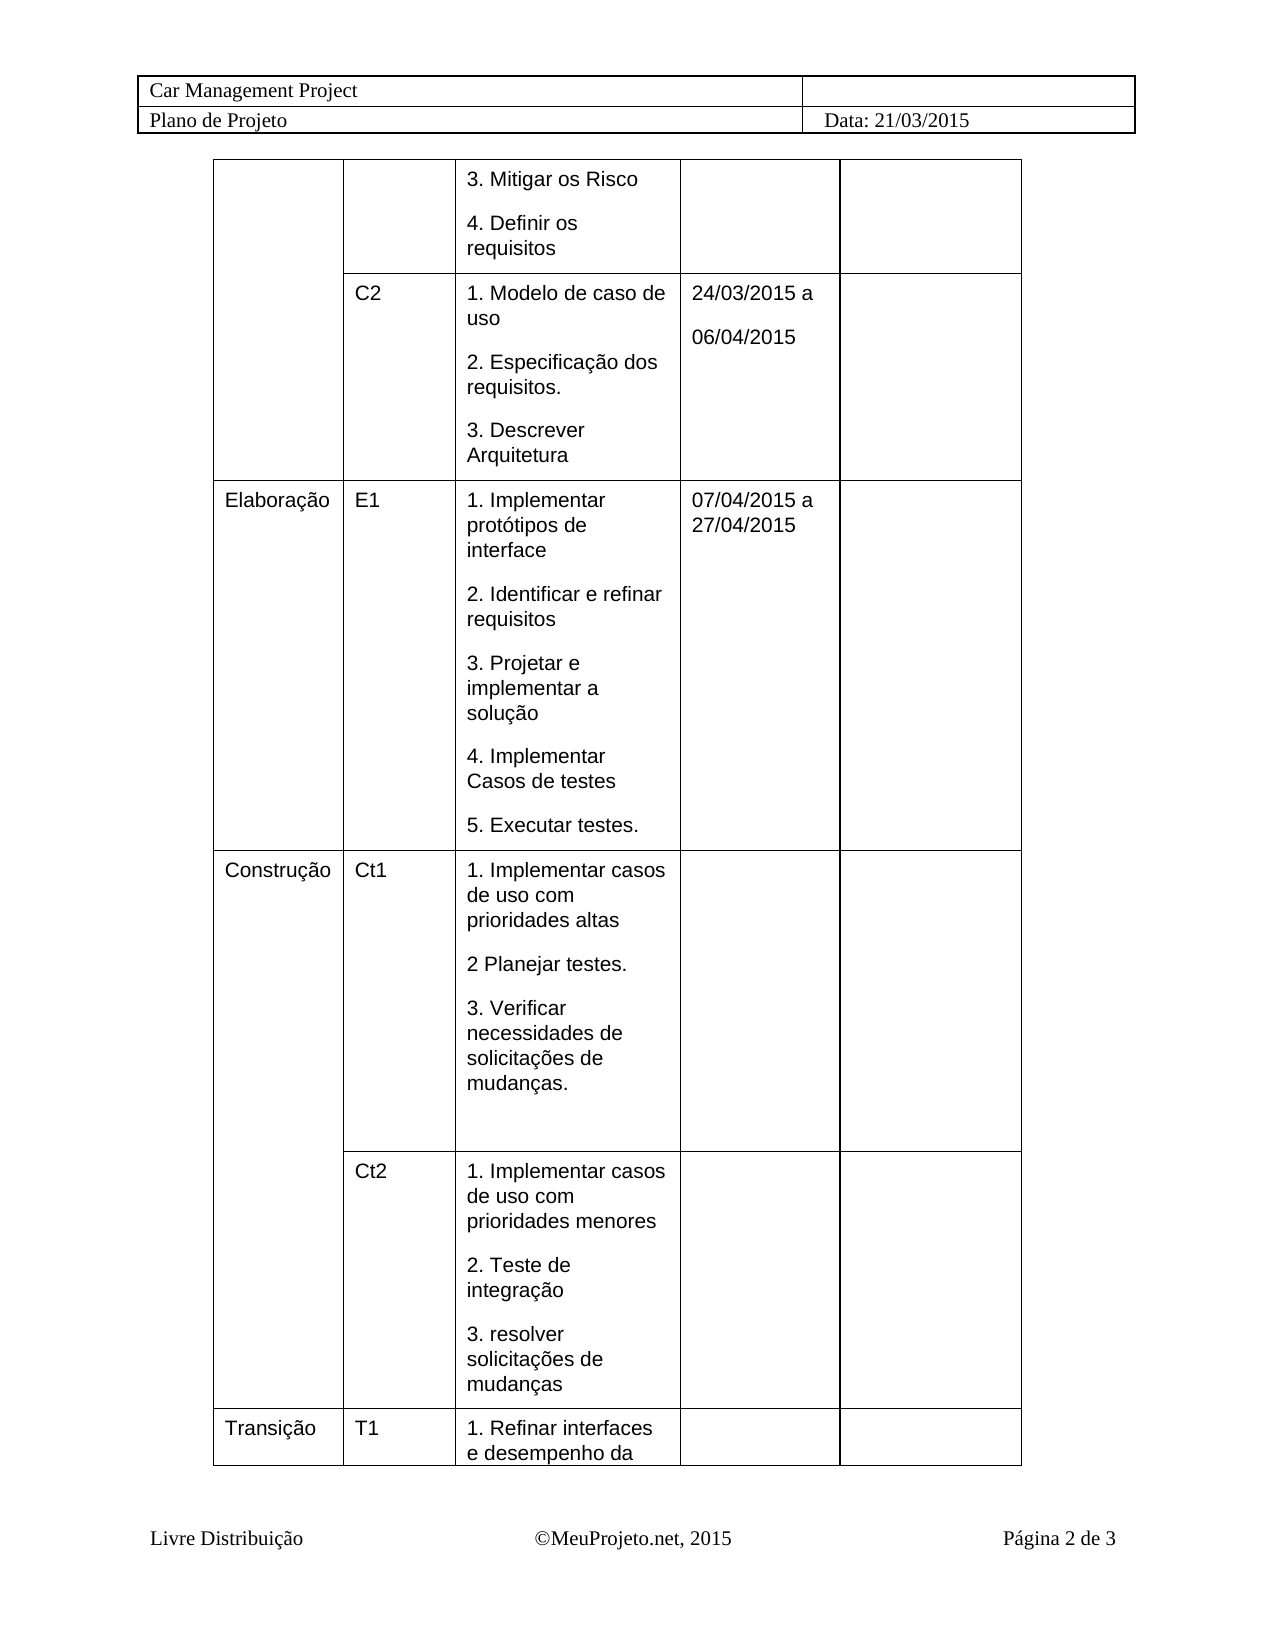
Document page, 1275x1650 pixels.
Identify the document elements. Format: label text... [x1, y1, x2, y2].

table_cell Ct1 [344, 851, 455, 1151]
table_cell [841, 1152, 1021, 1408]
table_cell [681, 160, 839, 272]
table_cell Ct2 [344, 1152, 455, 1408]
table_cell [841, 274, 1021, 480]
table_cell [681, 851, 839, 1151]
table_cell Transição [214, 1409, 343, 1465]
table_cell E1 [344, 481, 455, 849]
table_cell 3. Mitigar os Risco 4. Definir os requisitos [456, 160, 680, 272]
table_cell [214, 160, 343, 480]
table_cell [841, 481, 1021, 849]
table_cell 07/04/2015 a 27/04/2015 [681, 481, 839, 849]
table_cell Construção [214, 851, 343, 1408]
table_cell [841, 1409, 1021, 1465]
table_cell 1. Implementar casos de uso com prioridades menores 2. Teste de integração 3. resolver solicitações de mudanças [456, 1152, 680, 1408]
table_cell [681, 1152, 839, 1408]
table_cell 1. Implementar casos de uso com prioridades altas 2 Planejar testes. 3. Verificar necessidades de solicitações de mudanças. [456, 851, 680, 1151]
table_cell [344, 160, 455, 272]
table_cell 1. Refinar interfaces e desempenho da [456, 1409, 680, 1465]
table_cell 1. Modelo de caso de uso 2. Especificação dos requisitos. 3. Descrever Arquitetura [456, 274, 680, 480]
table_cell Elaboração [214, 481, 343, 849]
table_cell T1 [344, 1409, 455, 1465]
table_cell 1. Implementar protótipos de interface 2. Identificar e refinar requisitos 3. Projetar e implementar a solução 4. Implementar Casos de testes 5. Executar testes. [456, 481, 680, 849]
table_cell [841, 851, 1021, 1151]
table_cell C2 [344, 274, 455, 480]
table_cell [841, 160, 1021, 272]
table_cell [681, 1409, 839, 1465]
table_cell 24/03/2015 a 06/04/2015 [681, 274, 839, 480]
